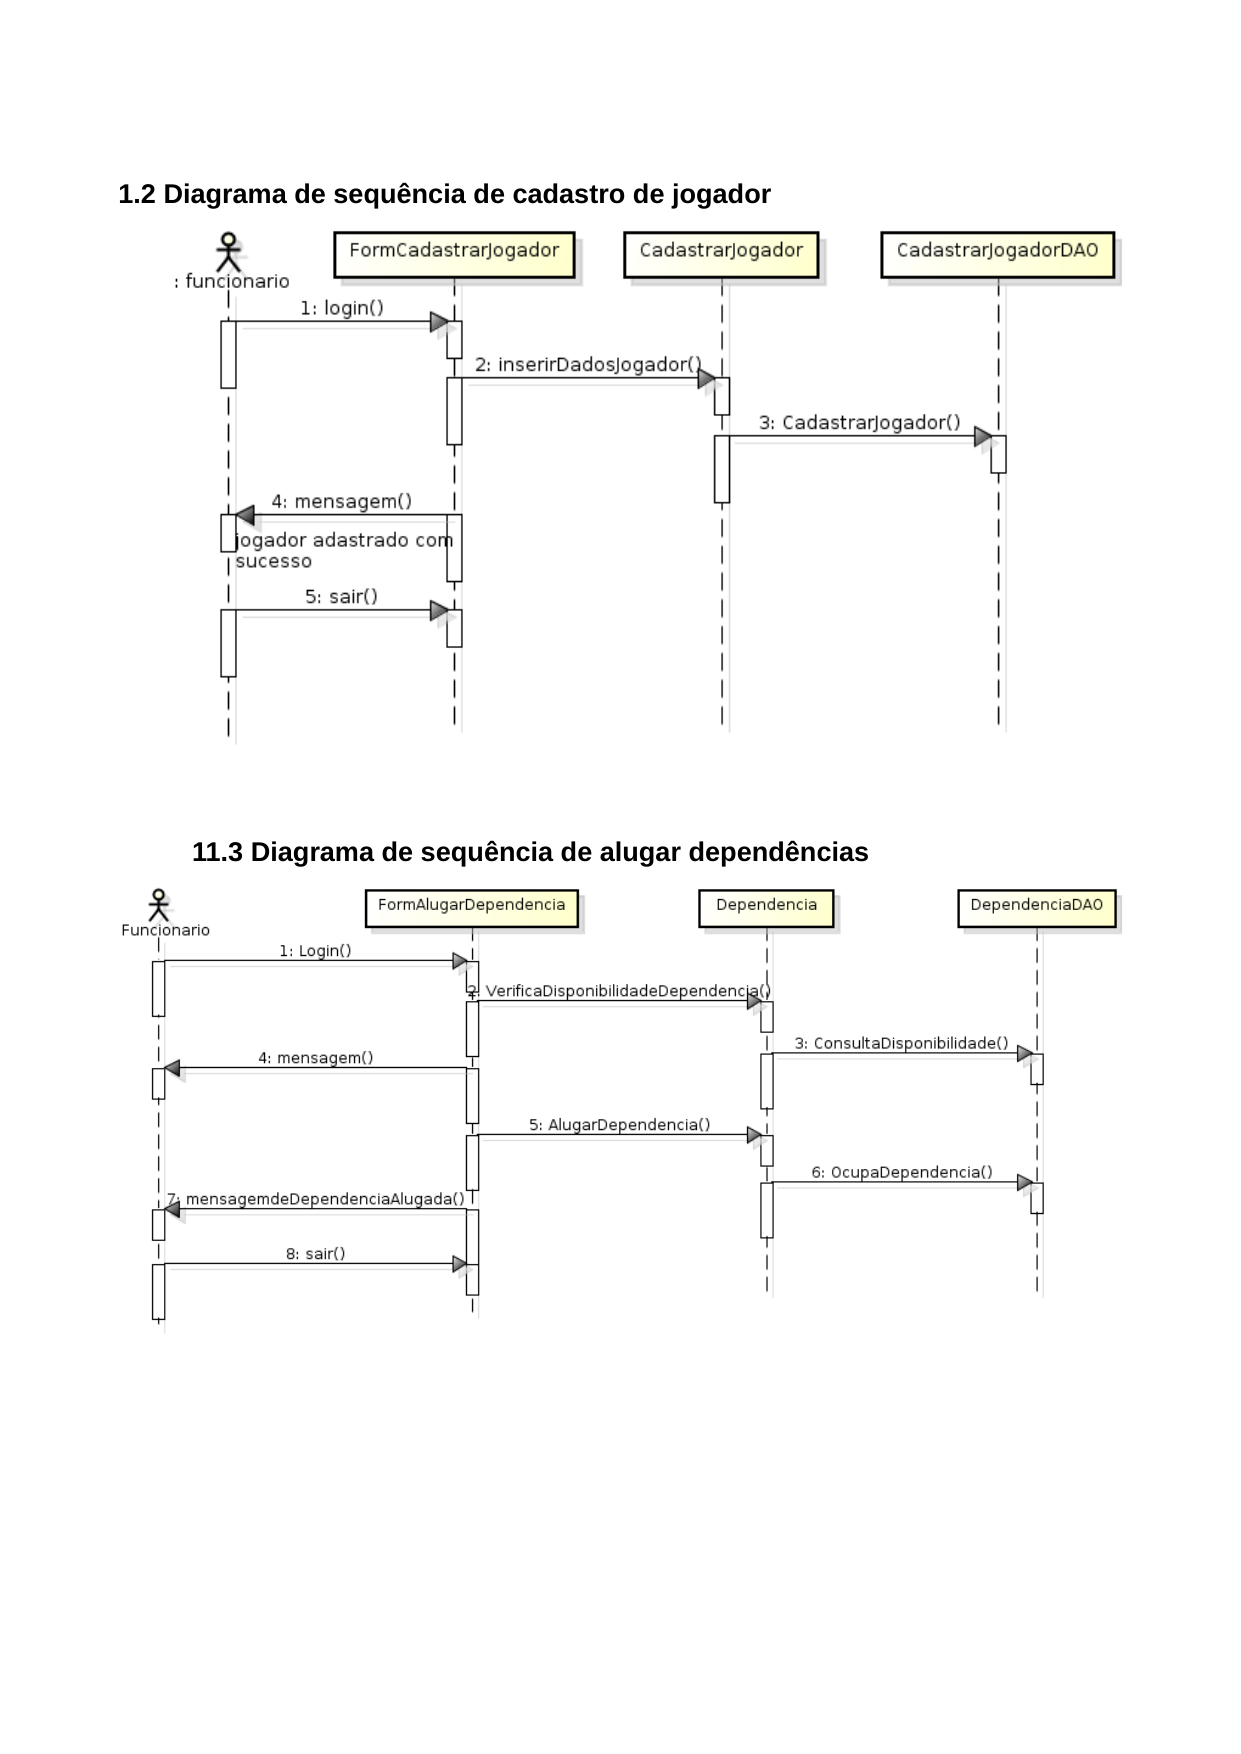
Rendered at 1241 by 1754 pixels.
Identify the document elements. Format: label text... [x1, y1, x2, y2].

picture [118, 224, 1123, 834]
subtitle 1.2 Diagrama de sequência de cadastro de jogador [118, 178, 1122, 210]
subtitle 11.3 Diagrama de sequência de alugar dependências [118, 834, 1122, 867]
picture [118, 882, 1123, 1426]
